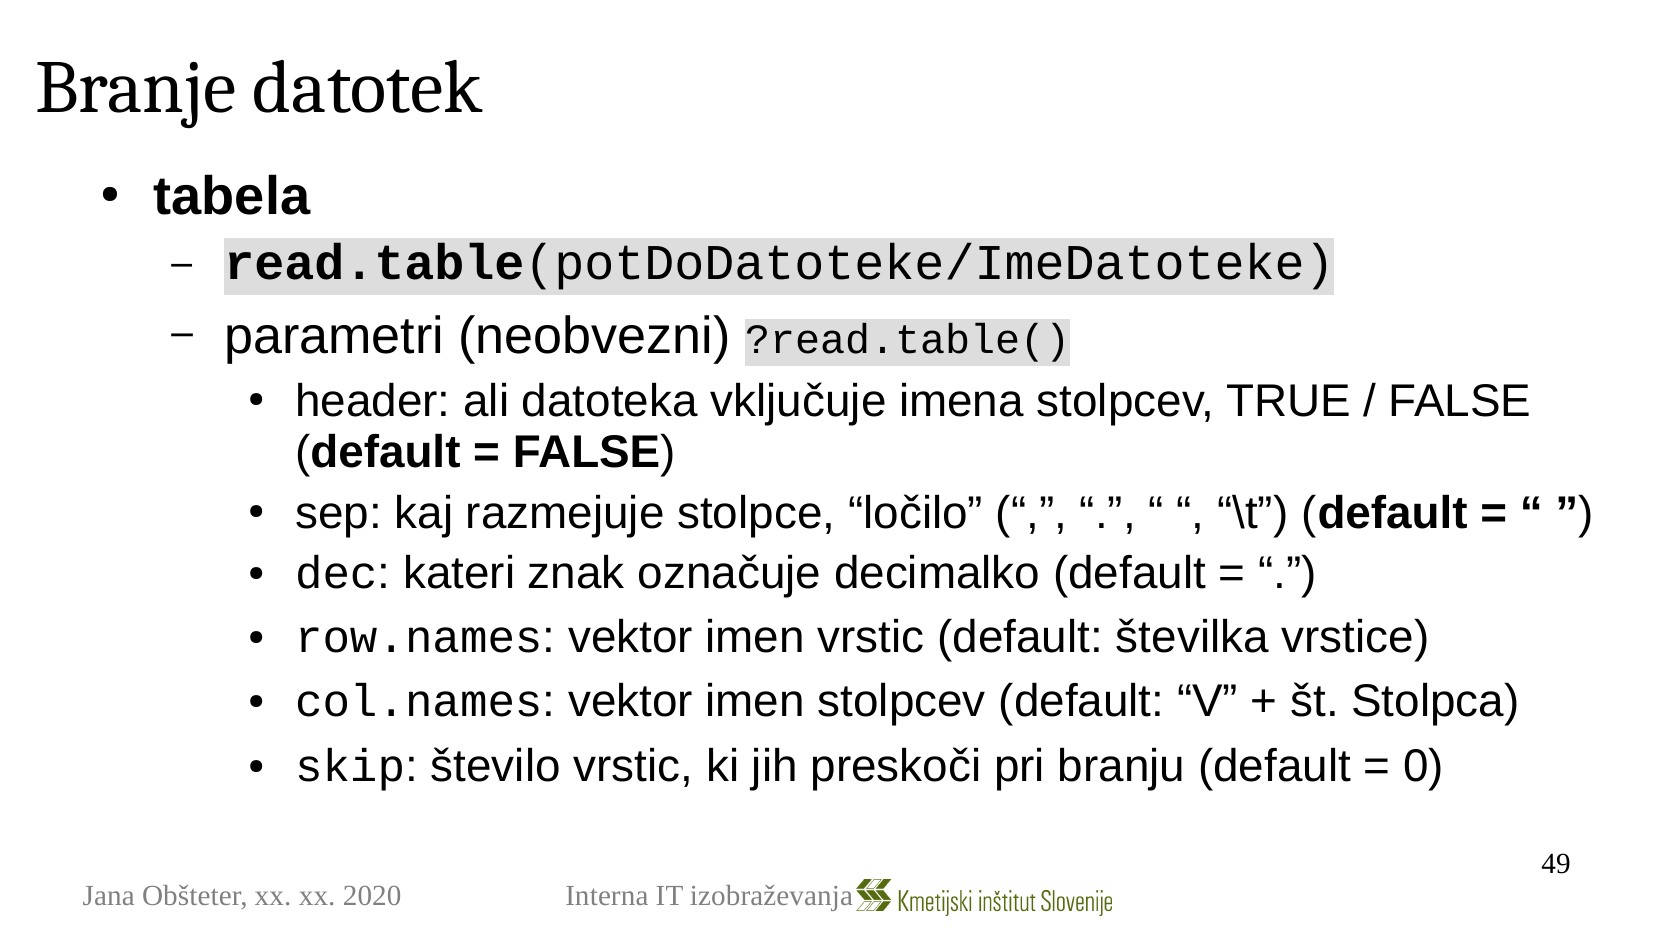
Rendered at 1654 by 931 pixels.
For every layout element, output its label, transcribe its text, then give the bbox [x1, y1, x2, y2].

title Branje datotek [35, 21, 1524, 154]
list tabela read.table(potDoDatoteke/ImeDatoteke) parametri (neobvezni) ?read.table() header: ali datoteka vključuje imena stolpcev, TRUE / FALSE (default = FALSE) sep: kaj razmejuje stolpce, “ločilo” (“,”, “.”, “ “, “\t”) (default = “ ”) dec: kateri znak označuje decimalko (default = “.”) row.names: vektor imen vrstic (default: številka vrstice) col.names: vektor imen stolpcev (default: “V” + št. Stolpca) skip: število vrstic, ki jih preskoči pri branju (default = 0) [82, 165, 1630, 839]
picture [856, 879, 1112, 916]
